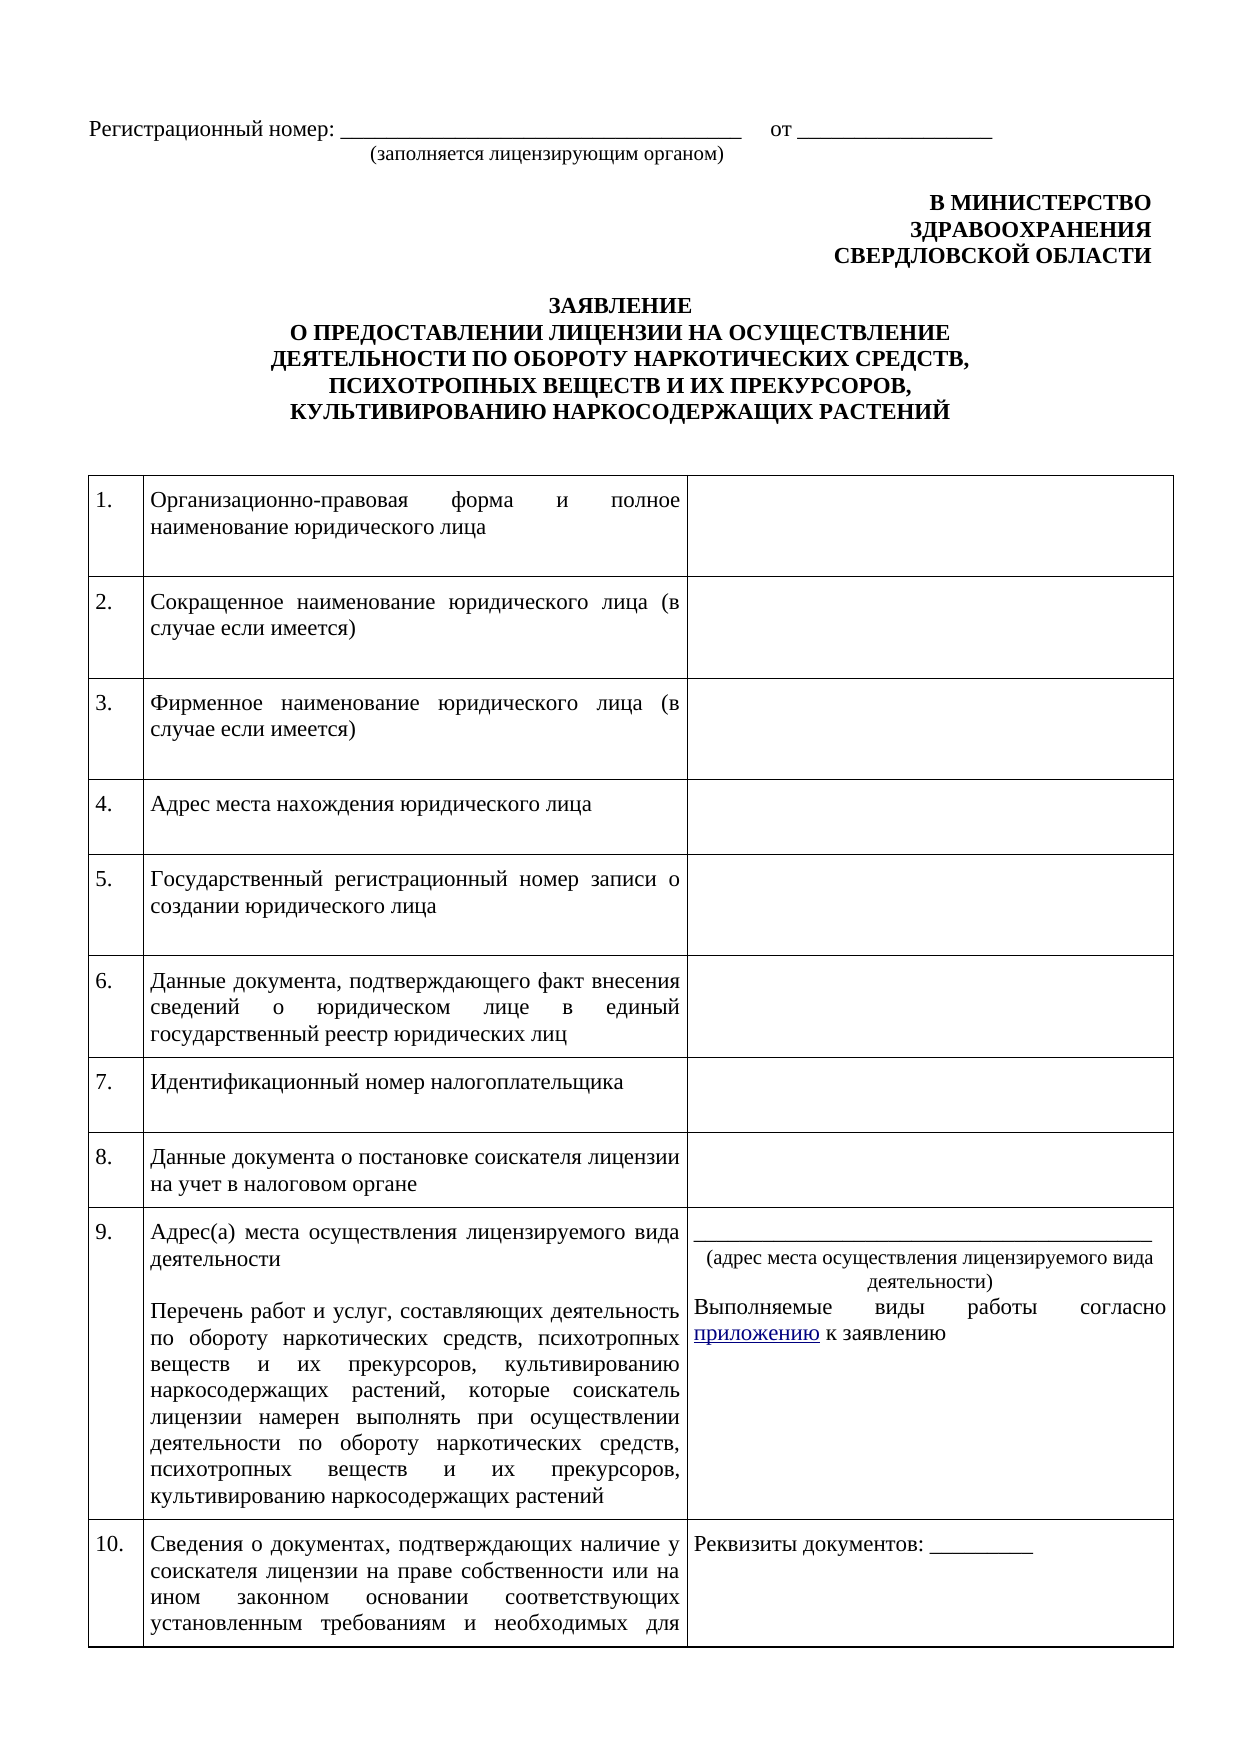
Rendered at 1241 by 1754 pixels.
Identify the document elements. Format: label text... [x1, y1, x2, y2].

table_cell Данные документа о постановке соискателя лицензии на учет в налоговом органе [144, 1133, 687, 1207]
table_cell Государственный регистрационный номер записи о создании юридического лица [144, 855, 687, 955]
table_cell 10. [89, 1520, 143, 1646]
table_cell 2. [89, 577, 143, 677]
table_header Организационно-правовая форма и полное наименование юридического лица [144, 476, 687, 576]
text О ПРЕДОСТАВЛЕНИИ ЛИЦЕНЗИИ НА ОСУЩЕСТВЛЕНИЕ [89, 319, 1151, 345]
table_cell Данные документа, подтверждающего факт внесения сведений о юридическом лице в единый государственный реестр юридических лиц [144, 956, 687, 1057]
table_cell 4. [89, 780, 143, 854]
text (заполняется лицензирующим органом) [89, 141, 1151, 165]
table_cell 8. [89, 1133, 143, 1207]
text ЗАЯВЛЕНИЕ [89, 293, 1151, 319]
table_cell Сведения о документах, подтверждающих наличие у соискателя лицензии на праве собственности или на ином законном основании соответствующих установленным требованиям и необходимых для [144, 1520, 687, 1646]
table_header [688, 476, 1173, 576]
table_cell Адрес места нахождения юридического лица [144, 780, 687, 854]
table_cell Адрес(а) места осуществления лицензируемого вида деятельности Перечень работ и услуг, составляющих деятельность по обороту наркотических средств, психотропных веществ и их прекурсоров, культивированию наркосодержащих растений, которые соискатель лицензии намерен выполнять при осуществлении деятельности по обороту наркотических средств, психотропных веществ и их прекурсоров, культивированию наркосодержащих растений [144, 1208, 687, 1519]
table_cell Идентификационный номер налогоплательщика [144, 1058, 687, 1132]
table_cell ________________________________________ (адрес места осуществления лицензируемого вида деятельности) Выполняемые виды работы согласно приложению к заявлению [688, 1208, 1173, 1519]
table_cell [688, 956, 1173, 1057]
table_cell Сокращенное наименование юридического лица (в случае если имеется) [144, 577, 687, 677]
table_cell [688, 577, 1173, 677]
table_header 1. [89, 476, 143, 576]
table_cell Реквизиты документов: _________ [688, 1520, 1173, 1646]
text В МИНИСТЕРСТВО [89, 189, 1151, 216]
table_cell [688, 1058, 1173, 1132]
table_cell [688, 1133, 1173, 1207]
table_cell [688, 780, 1173, 854]
text СВЕРДЛОВСКОЙ ОБЛАСТИ [89, 242, 1151, 268]
text Регистрационный номер: ___________________________________ от _________________ [89, 115, 1151, 141]
table_cell [688, 679, 1173, 779]
text ПСИХОТРОПНЫХ ВЕЩЕСТВ И ИХ ПРЕКУРСОРОВ, [89, 372, 1151, 398]
table_cell 6. [89, 956, 143, 1057]
text КУЛЬТИВИРОВАНИЮ НАРКОСОДЕРЖАЩИХ РАСТЕНИЙ [89, 398, 1151, 424]
table_cell 7. [89, 1058, 143, 1132]
text ДЕЯТЕЛЬНОСТИ ПО ОБОРОТУ НАРКОТИЧЕСКИХ СРЕДСТВ, [89, 345, 1151, 372]
table_cell [688, 855, 1173, 955]
table_cell 9. [89, 1208, 143, 1519]
table_cell Фирменное наименование юридического лица (в случае если имеется) [144, 679, 687, 779]
table_cell 5. [89, 855, 143, 955]
text ЗДРАВООХРАНЕНИЯ [89, 216, 1151, 242]
table_cell 3. [89, 679, 143, 779]
